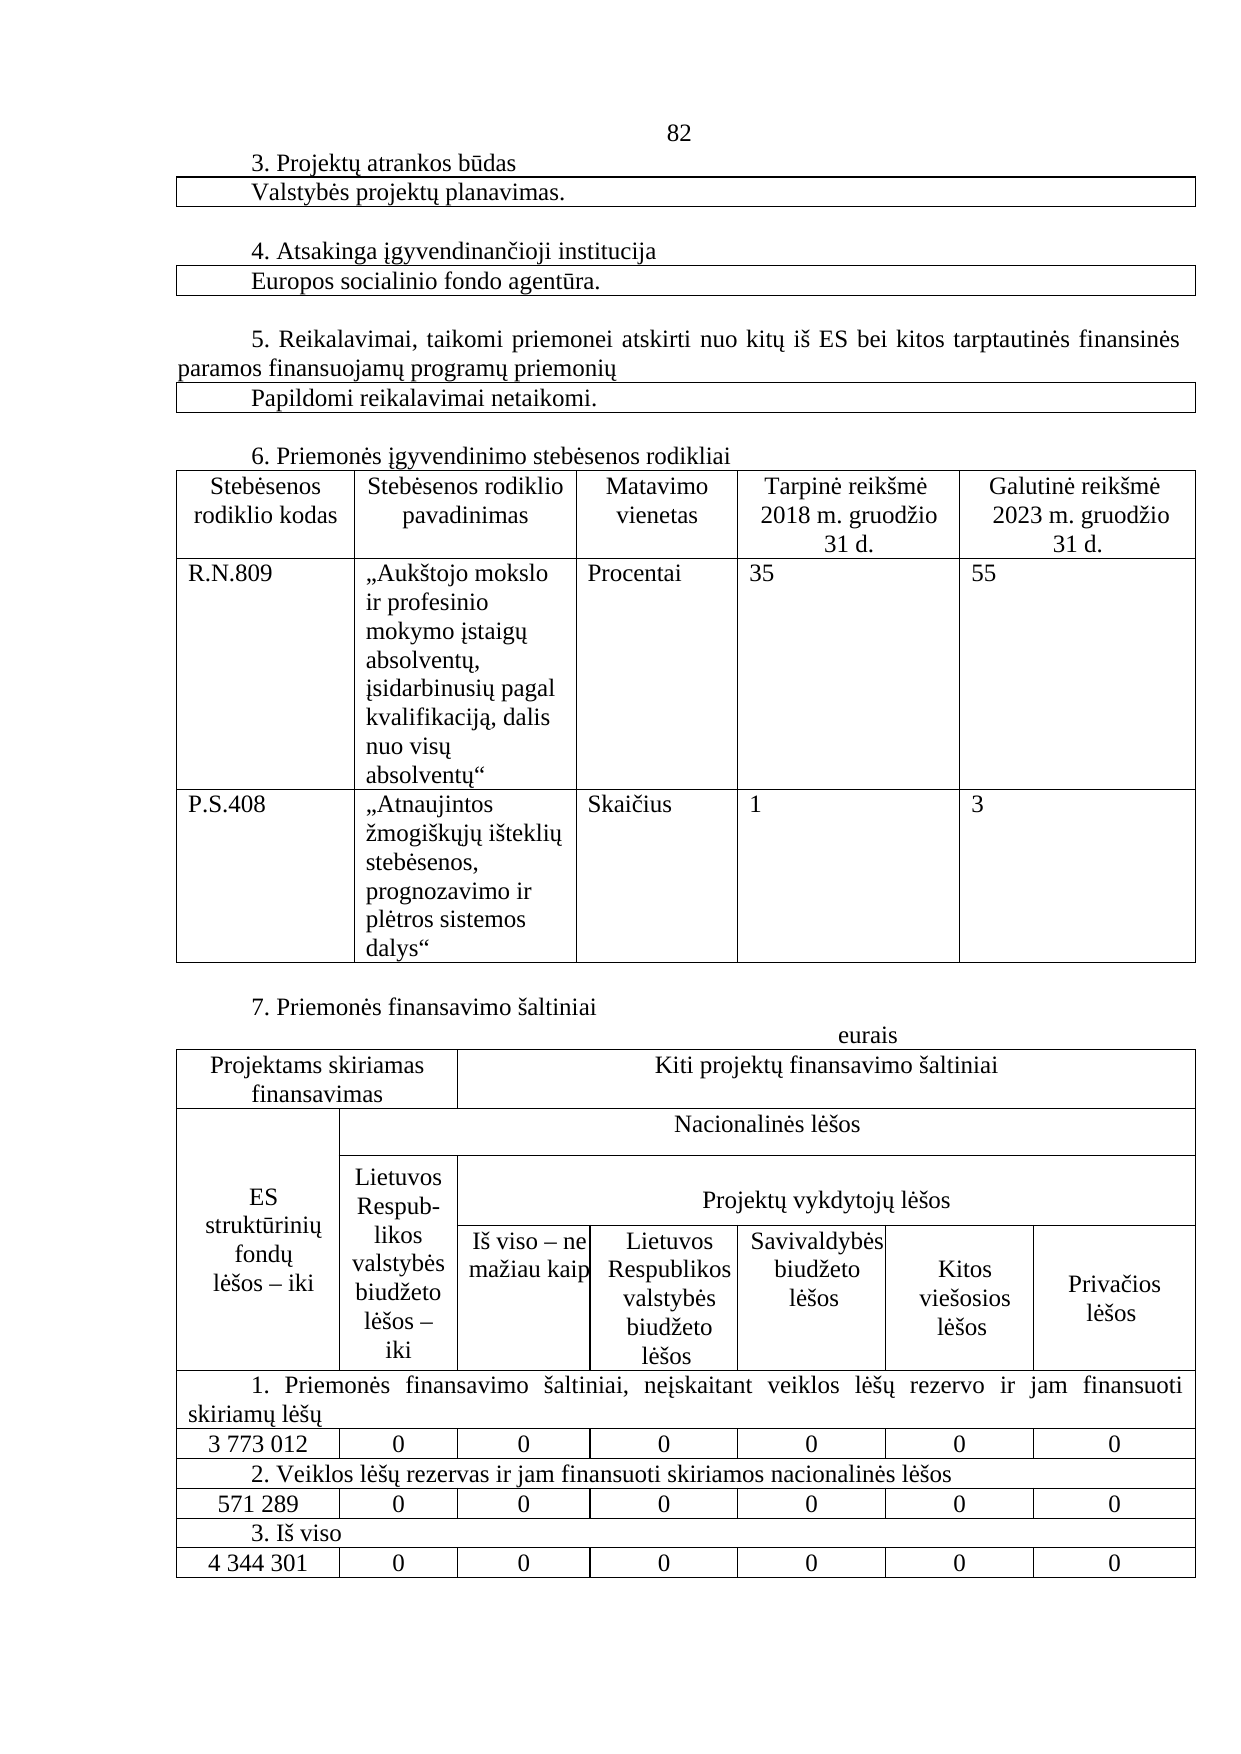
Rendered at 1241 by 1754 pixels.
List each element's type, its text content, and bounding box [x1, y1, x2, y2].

table_header Kiti projektų finansavimo šaltiniai [458, 1050, 1195, 1108]
table_cell 0 [458, 1429, 589, 1458]
table_cell 4 344 301 [177, 1548, 339, 1577]
table_cell 1. Priemonės finansavimo šaltiniai, neįskaitant veiklos lėšų rezervo ir jam finansuoti skiriamų lėšų [177, 1371, 1195, 1428]
table_header Matavimo vienetas [577, 471, 737, 557]
table_cell Kitos viešosios lėšos [886, 1226, 1033, 1369]
table_cell 0 [591, 1548, 737, 1577]
table_header Europos socialinio fondo agentūra. [177, 266, 1195, 294]
table_cell ES struktūrinių fondų lėšos – iki [177, 1109, 339, 1369]
table_cell 3 [960, 790, 1195, 962]
table_cell 0 [458, 1548, 589, 1577]
table_cell „Atnaujintos žmogiškųjų išteklių stebėsenos, prognozavimo ir plėtros sistemos dalys“ [355, 790, 576, 962]
text 7. Priemonės finansavimo šaltiniai [177, 992, 1181, 1021]
table_cell 0 [886, 1429, 1033, 1458]
table_cell P.S.408 [177, 790, 354, 962]
text eurais [177, 1021, 1181, 1049]
table_cell 55 [960, 559, 1195, 788]
table_cell 0 [1034, 1548, 1195, 1577]
table_cell 0 [738, 1489, 885, 1517]
text 5. Reikalavimai, taikomi priemonei atskirti nuo kitų iš ES bei kitos tarptautinės finansinės paramos finansuojamų programų priemonių [177, 324, 1181, 382]
table_cell 3 773 012 [177, 1429, 339, 1458]
table_header Valstybės projektų planavimas. [177, 178, 1195, 206]
table_header Projektams skiriamas finansavimas [177, 1050, 457, 1108]
table_header Galutinė reikšmė 2023 m. gruodžio 31 d. [960, 471, 1195, 557]
table_cell Nacionalinės lėšos [340, 1109, 1195, 1155]
table_cell 1 [738, 790, 959, 962]
text 6. Priemonės įgyvendinimo stebėsenos rodikliai [177, 441, 1181, 470]
table_cell 0 [591, 1489, 737, 1517]
table_cell 0 [886, 1548, 1033, 1577]
table_cell Lietuvos Respub-likos valstybės biudžeto lėšos – iki [340, 1156, 457, 1369]
table_cell 0 [886, 1489, 1033, 1517]
table_cell Savivaldybės biudžeto lėšos [738, 1226, 885, 1369]
table_cell 571 289 [177, 1489, 339, 1517]
table_cell 0 [340, 1548, 457, 1577]
table_header Papildomi reikalavimai netaikomi. [177, 383, 1195, 412]
table_cell 0 [591, 1429, 737, 1458]
table_header Stebėsenos rodiklio kodas [177, 471, 354, 557]
table_header Stebėsenos rodiklio pavadinimas [355, 471, 576, 557]
table_cell Iš viso – ne mažiau kaip [458, 1226, 589, 1369]
table_cell 0 [1034, 1489, 1195, 1517]
table_cell 0 [1034, 1429, 1195, 1458]
table_cell 0 [340, 1489, 457, 1517]
text 4. Atsakinga įgyvendinančioji institucija [177, 236, 1181, 265]
table_cell 2. Veiklos lėšų rezervas ir jam finansuoti skiriamos nacionalinės lėšos [177, 1459, 1195, 1488]
table_cell 35 [738, 559, 959, 788]
table_cell 0 [340, 1429, 457, 1458]
table_cell 0 [458, 1489, 589, 1517]
table_cell Privačios lėšos [1034, 1226, 1195, 1369]
table_cell „Aukštojo mokslo ir profesinio mokymo įstaigų absolventų, įsidarbinusių pagal kvalifikaciją, dalis nuo visų absolventų“ [355, 559, 576, 788]
table_cell Lietuvos Respublikos valstybės biudžeto lėšos [591, 1226, 737, 1369]
table_cell 0 [738, 1548, 885, 1577]
table_cell 0 [738, 1429, 885, 1458]
table_cell R.N.809 [177, 559, 354, 788]
table_header Tarpinė reikšmė 2018 m. gruodžio 31 d. [738, 471, 959, 557]
table_cell 3. Iš viso [177, 1519, 1195, 1547]
table_cell Procentai [577, 559, 737, 788]
table_cell Skaičius [577, 790, 737, 962]
table_cell Projektų vykdytojų lėšos [458, 1156, 1195, 1225]
text 3. Projektų atrankos būdas [177, 148, 1181, 176]
